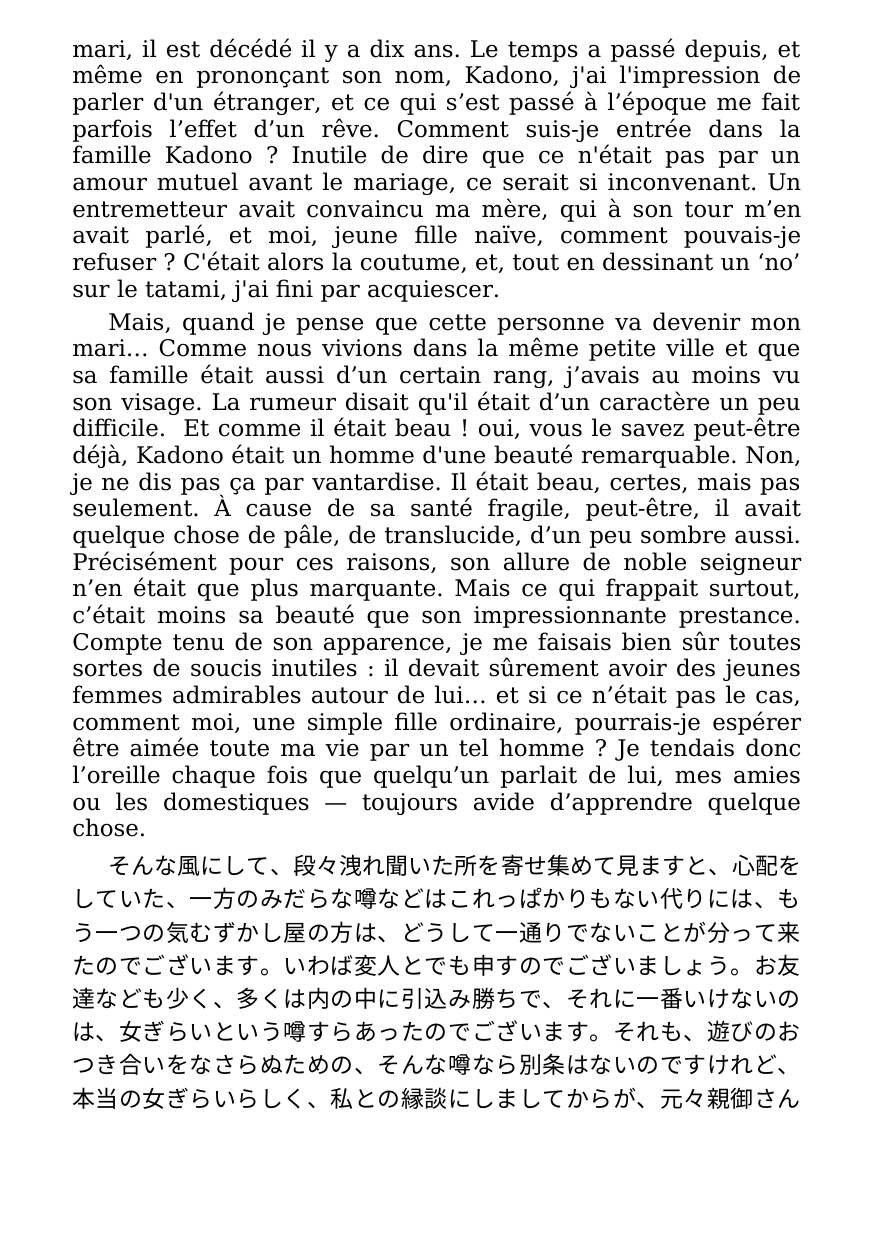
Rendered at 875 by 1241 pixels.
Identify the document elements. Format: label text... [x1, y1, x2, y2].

text そんな風にして、段々洩れ聞いた所を寄せ集めて見ますと、心配をしていた、一方のみだらな噂などはこれっぱかりもない代りには、もう一つの気むずかし屋の方は、どうして一通りでないことが分って来たのでございます。いわば変人とでも申すのでございましょう。お友達なども少く、多くは内の中に引込み勝ちで、それに一番いけないのは、女ぎらいという噂すらあったのでございます。それも、遊びのおつき合いをなさらぬための、そんな噂なら別条はないのですけれど、本当の女ぎらいらしく、私との縁談にしましてからが、元々親御さん [72, 848, 802, 1114]
text mari, il est décédé il y a dix ans. Le temps a passé depuis, et même en prononçant son nom, Kadono, j'ai l'impression de parler d'un étranger, et ce qui s’est passé à l’époque me fait parfois l’effet d’un rêve. Comment suis-je entrée dans la famille Kadono ? Inutile de dire que ce n'était pas par un amour mutuel avant le mariage, ce serait si inconvenant. Un entremetteur avait convaincu ma mère, qui à son tour m’en avait parlé, et moi, jeune fille naïve, comment pouvais-je refuser ? C'était alors la coutume, et, tout en dessinant un ‘no’ sur le tatami, j'ai fini par acquiescer. [72, 36, 802, 303]
text Mais, quand je pense que cette personne va devenir mon mari… Comme nous vivions dans la même petite ville et que sa famille était aussi d’un certain rang, j’avais au moins vu son visage. La rumeur disait qu'il était d’un caractère un peu difficile. Et comme il était beau ! oui, vous le savez peut-être déjà, Kadono était un homme d'une beauté remarquable. Non, je ne dis pas ça par vantardise. Il était beau, certes, mais pas seulement. À cause de sa santé fragile, peut-être, il avait quelque chose de pâle, de translucide, d’un peu sombre aussi. Précisément pour ces raisons, son allure de noble seigneur n’en était que plus marquante. Mais ce qui frappait surtout, c’était moins sa beauté que son impressionnante prestance. Compte tenu de son apparence, je me faisais bien sûr toutes sortes de soucis inutiles : il devait sûrement avoir des jeunes femmes admirables autour de lui… et si ce n’était pas le cas, comment moi, une simple fille ordinaire, pourrais-je espérer être aimée toute ma vie par un tel homme ? Je tendais donc l’oreille chaque fois que quelqu’un parlait de lui, mes amies ou les domestiques — toujours avide d’apprendre quelque chose. [72, 309, 802, 842]
